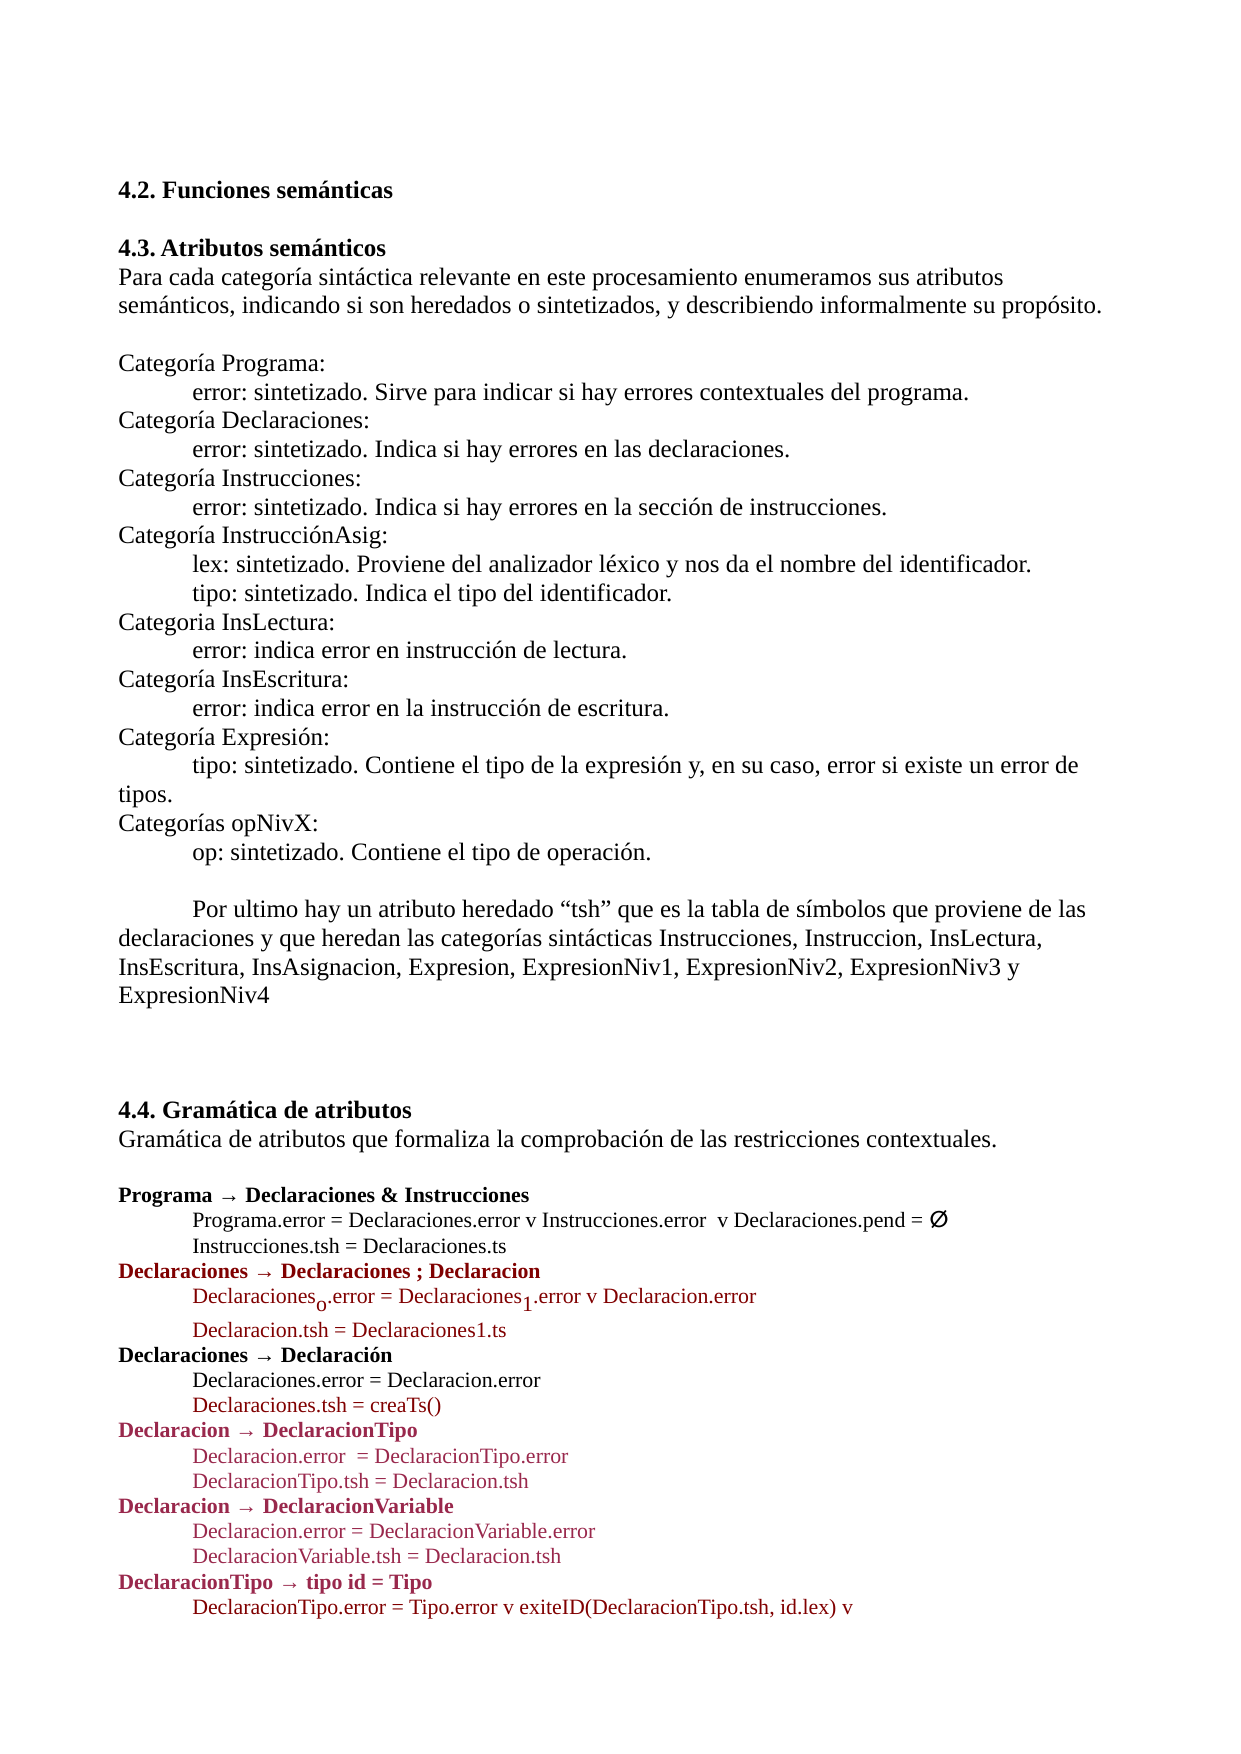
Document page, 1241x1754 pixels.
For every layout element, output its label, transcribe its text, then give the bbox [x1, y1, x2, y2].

text op: sintetizado. Contiene el tipo de operación. [118, 837, 1122, 866]
text Categoria InsLectura: [118, 607, 1122, 636]
text DeclaracionTipo → tipo id = Tipo [118, 1569, 1122, 1594]
text Para cada categoría sintáctica relevante en este procesamiento enumeramos sus atributos semánticos, indicando si son heredados o sintetizados, y describiendo informalmente su propósito. [118, 262, 1122, 319]
text Programa → Declaraciones & Instrucciones [118, 1182, 1122, 1207]
text 4.4. Gramática de atributos [118, 1096, 1122, 1124]
text lex: sintetizado. Proviene del analizador léxico y nos da el nombre del identificador. [118, 549, 1122, 578]
text Categoría InstrucciónAsig: [118, 521, 1122, 549]
text Declaraciones → Declaración [118, 1342, 1122, 1367]
text Declaraciones.tsh = creaTs() [118, 1392, 1122, 1417]
text Categoría Expresión: [118, 722, 1122, 751]
text error: indica error en instrucción de lectura. [118, 636, 1122, 664]
text DeclaracionVariable.tsh = Declaracion.tsh [118, 1543, 1122, 1569]
text Instrucciones.tsh = Declaraciones.ts [118, 1233, 1122, 1258]
text Categoría InsEscritura: [118, 664, 1122, 693]
text Declaracion.tsh = Declaraciones1.ts [118, 1317, 1122, 1342]
text Programa.error = Declaraciones.error v Instrucciones.error v Declaraciones.pend = ⵁ [118, 1207, 1122, 1233]
text DeclaracionTipo.tsh = Declaracion.tsh [118, 1468, 1122, 1493]
text Por ultimo hay un atributo heredado “tsh” que es la tabla de símbolos que proviene de las declaraciones y que heredan las categorías sintácticas Instrucciones, Instruccion, InsLectura, InsEscritura, InsAsignacion, Expresion, ExpresionNiv1, ExpresionNiv2, ExpresionNiv3 y ExpresionNiv4 [118, 894, 1122, 1009]
text error: indica error en la instrucción de escritura. [118, 693, 1122, 722]
text Categoría Programa: [118, 348, 1122, 377]
text Categorías opNivX: [118, 808, 1122, 837]
text Declaracion.error = DeclaracionVariable.error [118, 1518, 1122, 1543]
text DeclaracionTipo.error = Tipo.error v exiteID(DeclaracionTipo.tsh, id.lex) v [118, 1594, 1122, 1619]
text Declaracion.error = DeclaracionTipo.error [118, 1443, 1122, 1468]
text error: sintetizado. Indica si hay errores en las declaraciones. [118, 434, 1122, 463]
text 4.2. Funciones semánticas [118, 176, 1122, 204]
text error: sintetizado. Indica si hay errores en la sección de instrucciones. [118, 492, 1122, 521]
text error: sintetizado. Sirve para indicar si hay errores contextuales del programa. [118, 377, 1122, 406]
text Gramática de atributos que formaliza la comprobación de las restricciones contextuales. [118, 1124, 1122, 1153]
text Categoría Instrucciones: [118, 463, 1122, 492]
text Declaracion → DeclaracionVariable [118, 1493, 1122, 1518]
text Declaraciones → Declaraciones ; Declaracion [118, 1258, 1122, 1283]
text Declaracioneso.error = Declaraciones1.error v Declaracion.error [118, 1283, 1122, 1317]
text 4.3. Atributos semánticos [118, 233, 1122, 262]
text Categoría Declaraciones: [118, 406, 1122, 434]
text tipo: sintetizado. Contiene el tipo de la expresión y, en su caso, error si existe un error de tipos. [118, 751, 1122, 808]
text Declaracion → DeclaracionTipo [118, 1417, 1122, 1443]
text tipo: sintetizado. Indica el tipo del identificador. [118, 578, 1122, 607]
text Declaraciones.error = Declaracion.error [118, 1367, 1122, 1392]
